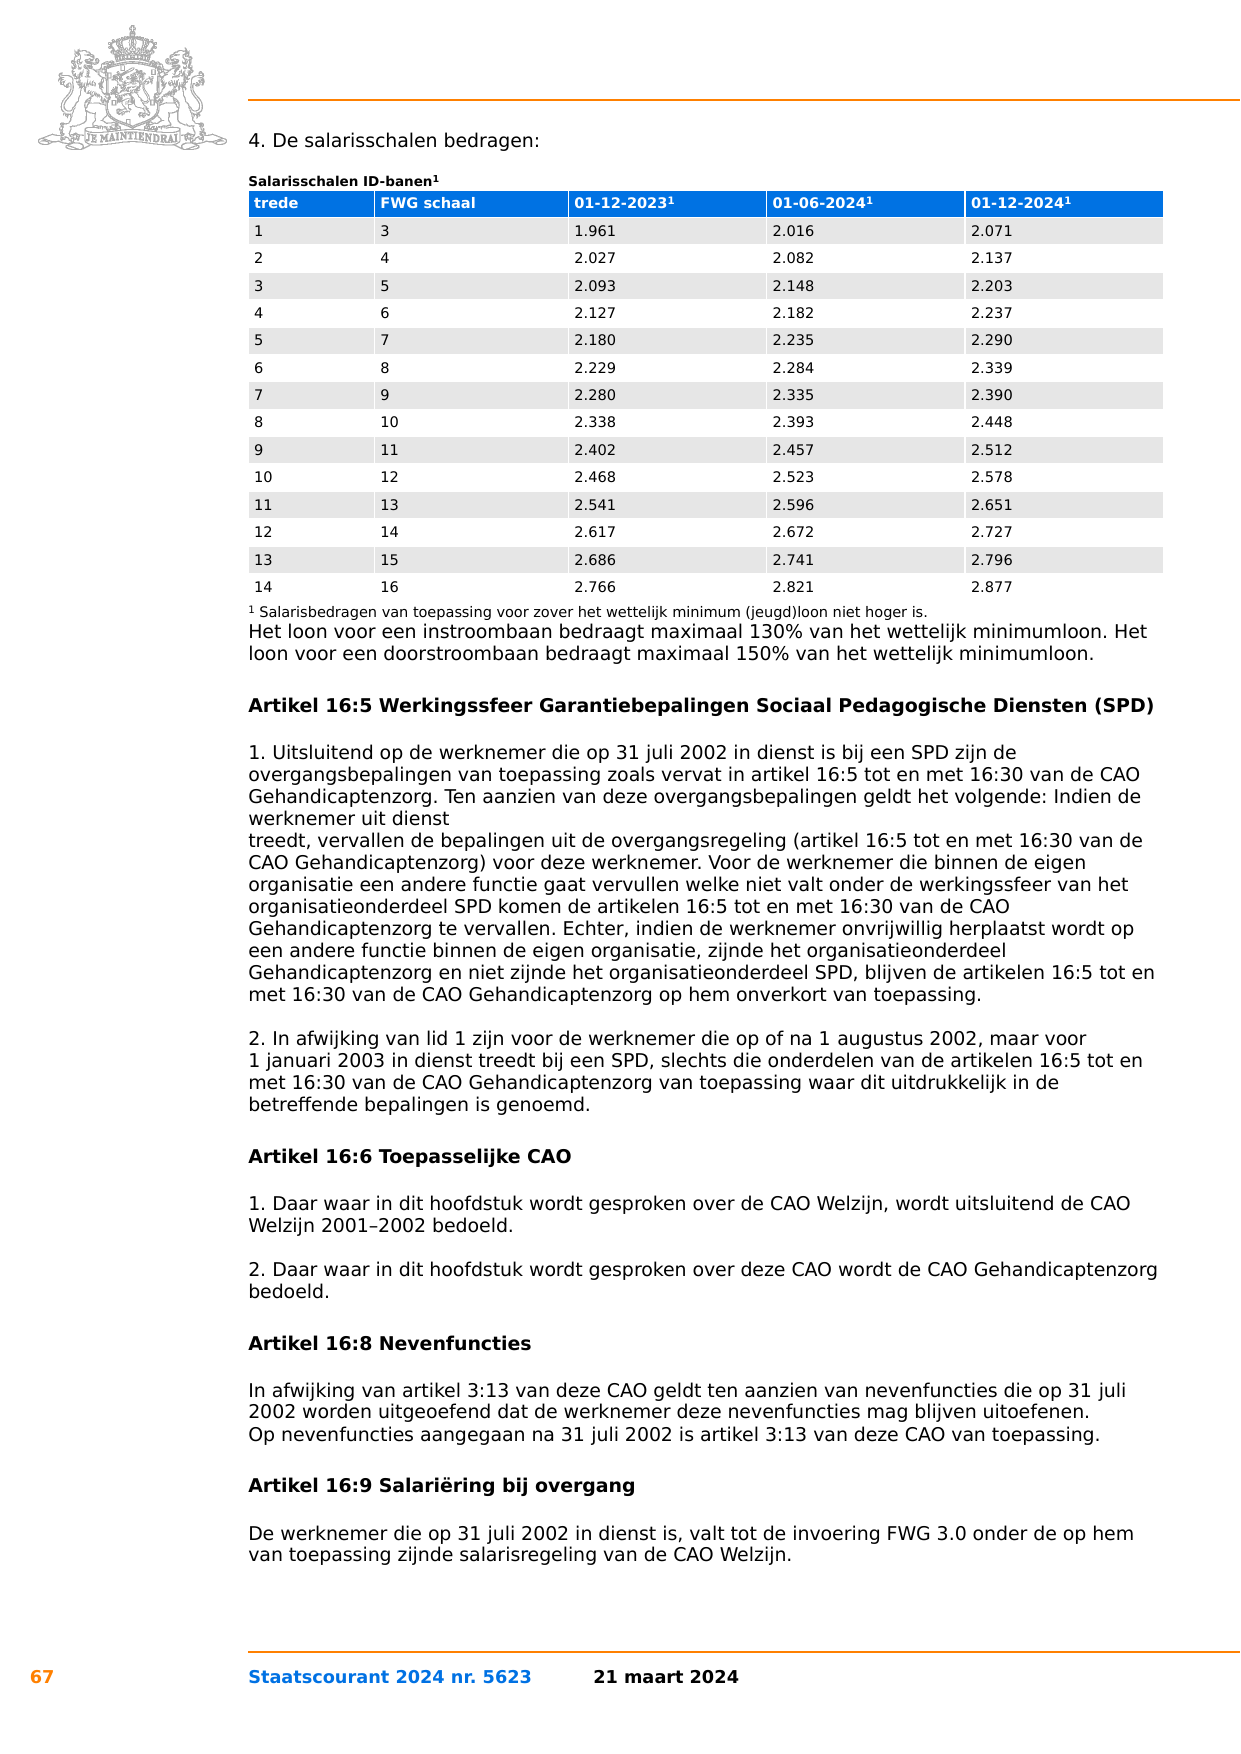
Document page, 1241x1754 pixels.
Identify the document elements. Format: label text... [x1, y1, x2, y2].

subtitle Artikel 16:5 Werkingssfeer Garantiebepalingen Sociaal Pedagogische Diensten (SPD) [248, 695, 1163, 717]
table_cell 2.280 [569, 382, 766, 409]
text De werknemer die op 31 juli 2002 in dienst is, valt tot de invoering FWG 3.0 onder de op hem van toepassing zijnde salarisregeling van de CAO Welzijn. [248, 1522, 1163, 1566]
table_cell 4 [249, 300, 374, 326]
table_cell 2.335 [767, 382, 964, 409]
table_cell FWG schaal [375, 191, 568, 217]
table_cell 2.393 [767, 410, 964, 436]
table_cell 4 [375, 245, 568, 272]
table_cell 10 [375, 410, 568, 436]
table_cell trede [249, 191, 374, 217]
table_cell 2.390 [966, 382, 1163, 409]
table_cell 2.741 [767, 547, 964, 573]
table_cell 2.617 [569, 519, 766, 546]
text 2. In afwijking van lid 1 zijn voor de werknemer die op of na 1 augustus 2002, maar voor 1 januari 2003 in dienst treedt bij een SPD, slechts die onderdelen van de artikelen 16:5 tot en met 16:30 van de CAO Gehandicaptenzorg van toepassing waar dit uitdrukkelijk in de betreffende bepalingen is genoemd. [248, 1028, 1163, 1116]
table_cell 2.672 [767, 519, 964, 546]
text 1. Daar waar in dit hoofdstuk wordt gesproken over de CAO Welzijn, wordt uitsluitend de CAO Welzijn 2001–2002 bedoeld. [248, 1193, 1163, 1237]
table_cell 7 [375, 328, 568, 354]
text Op nevenfuncties aangegaan na 31 juli 2002 is artikel 3:13 van deze CAO van toepassing. [248, 1423, 1163, 1445]
table_cell 01-12-20241 [966, 191, 1163, 217]
subtitle Artikel 16:8 Nevenfuncties [248, 1332, 1163, 1354]
table_cell 2.229 [569, 355, 766, 381]
table_cell 2.016 [767, 218, 964, 244]
table_cell 2 [249, 245, 374, 272]
table_cell 2.148 [767, 273, 964, 299]
table_cell 2.137 [966, 245, 1163, 272]
table_cell 2.877 [966, 574, 1163, 600]
table_cell 2.578 [966, 465, 1163, 491]
table_cell 2.766 [569, 574, 766, 600]
table_cell 2.284 [767, 355, 964, 381]
text In afwijking van artikel 3:13 van deze CAO geldt ten aanzien van nevenfuncties die op 31 juli 2002 worden uitgeoefend dat de werknemer deze nevenfuncties mag blijven uitoefenen. [248, 1379, 1163, 1423]
table_cell 14 [249, 574, 374, 600]
table_cell 3 [375, 218, 568, 244]
table_cell 9 [375, 382, 568, 409]
table_cell 2.457 [767, 437, 964, 463]
table_cell 2.093 [569, 273, 766, 299]
table_cell 2.338 [569, 410, 766, 436]
table_cell 2.448 [966, 410, 1163, 436]
table_cell 2.235 [767, 328, 964, 354]
table_cell 11 [375, 437, 568, 463]
table_cell 13 [249, 547, 374, 573]
table_cell 5 [375, 273, 568, 299]
table_cell 2.071 [966, 218, 1163, 244]
table_cell 16 [375, 574, 568, 600]
table_cell 2.651 [966, 492, 1163, 518]
table_cell 3 [249, 273, 374, 299]
table_cell 01-12-20231 [569, 191, 766, 217]
table_cell 10 [249, 465, 374, 491]
table_cell 8 [249, 410, 374, 436]
text 2. Daar waar in dit hoofdstuk wordt gesproken over deze CAO wordt de CAO Gehandicaptenzorg bedoeld. [248, 1258, 1163, 1302]
table_cell 14 [375, 519, 568, 546]
table_cell 2.027 [569, 245, 766, 272]
table_cell 11 [249, 492, 374, 518]
table_cell 12 [249, 519, 374, 546]
table_cell 1 [249, 218, 374, 244]
table_cell 2.821 [767, 574, 964, 600]
table_cell 9 [249, 437, 374, 463]
table_cell 2.203 [966, 273, 1163, 299]
picture [38, 25, 227, 150]
text 4. De salarisschalen bedragen: [248, 130, 1163, 152]
table_cell 2.182 [767, 300, 964, 326]
table_cell 2.402 [569, 437, 766, 463]
table_cell 2.686 [569, 547, 766, 573]
table_cell 2.596 [767, 492, 964, 518]
table_cell 12 [375, 465, 568, 491]
table_cell 1 Salarisbedragen van toepassing voor zover het wettelijk minimum (jeugd)loon niet hoger is. [248, 601, 1163, 621]
table_cell 2.727 [966, 519, 1163, 546]
subtitle Artikel 16:9 Salariëring bij overgang [248, 1475, 1163, 1497]
table_header Salarisschalen ID-banen1 [248, 174, 1163, 189]
table_cell 01-06-20241 [767, 191, 964, 217]
table_cell 2.237 [966, 300, 1163, 326]
table_cell 2.541 [569, 492, 766, 518]
table_cell 15 [375, 547, 568, 573]
table_cell 2.082 [767, 245, 964, 272]
table_cell 5 [249, 328, 374, 354]
table_cell 6 [249, 355, 374, 381]
table_cell 13 [375, 492, 568, 518]
subtitle Artikel 16:6 Toepasselijke CAO [248, 1146, 1163, 1168]
table_cell 2.290 [966, 328, 1163, 354]
table_cell 2.180 [569, 328, 766, 354]
table_cell 1.961 [569, 218, 766, 244]
table_cell 2.127 [569, 300, 766, 326]
table_cell 7 [249, 382, 374, 409]
text treedt, vervallen de bepalingen uit de overgangsregeling (artikel 16:5 tot en met 16:30 van de CAO Gehandicaptenzorg) voor deze werknemer. Voor de werknemer die binnen de eigen organisatie een andere functie gaat vervullen welke niet valt onder de werkingssfeer van het organisatieonderdeel SPD komen de artikelen 16:5 tot en met 16:30 van de CAO Gehandicaptenzorg te vervallen. Echter, indien de werknemer onvrijwillig herplaatst wordt op een andere functie binnen de eigen organisatie, zijnde het organisatieonderdeel Gehandicaptenzorg en niet zijnde het organisatieonderdeel SPD, blijven de artikelen 16:5 tot en met 16:30 van de CAO Gehandicaptenzorg op hem onverkort van toepassing. [248, 830, 1163, 1006]
table_cell 2.523 [767, 465, 964, 491]
table_cell 2.512 [966, 437, 1163, 463]
table_cell 2.796 [966, 547, 1163, 573]
text 1. Uitsluitend op de werknemer die op 31 juli 2002 in dienst is bij een SPD zijn de overgangsbepalingen van toepassing zoals vervat in artikel 16:5 tot en met 16:30 van de CAO Gehandicaptenzorg. Ten aanzien van deze overgangsbepalingen geldt het volgende: Indien de werknemer uit dienst [248, 742, 1163, 830]
text Het loon voor een instroombaan bedraagt maximaal 130% van het wettelijk minimumloon. Het loon voor een doorstroombaan bedraagt maximaal 150% van het wettelijk minimumloon. [248, 621, 1163, 665]
table_cell 6 [375, 300, 568, 326]
table_cell 2.339 [966, 355, 1163, 381]
table_cell 2.468 [569, 465, 766, 491]
table_cell 8 [375, 355, 568, 381]
